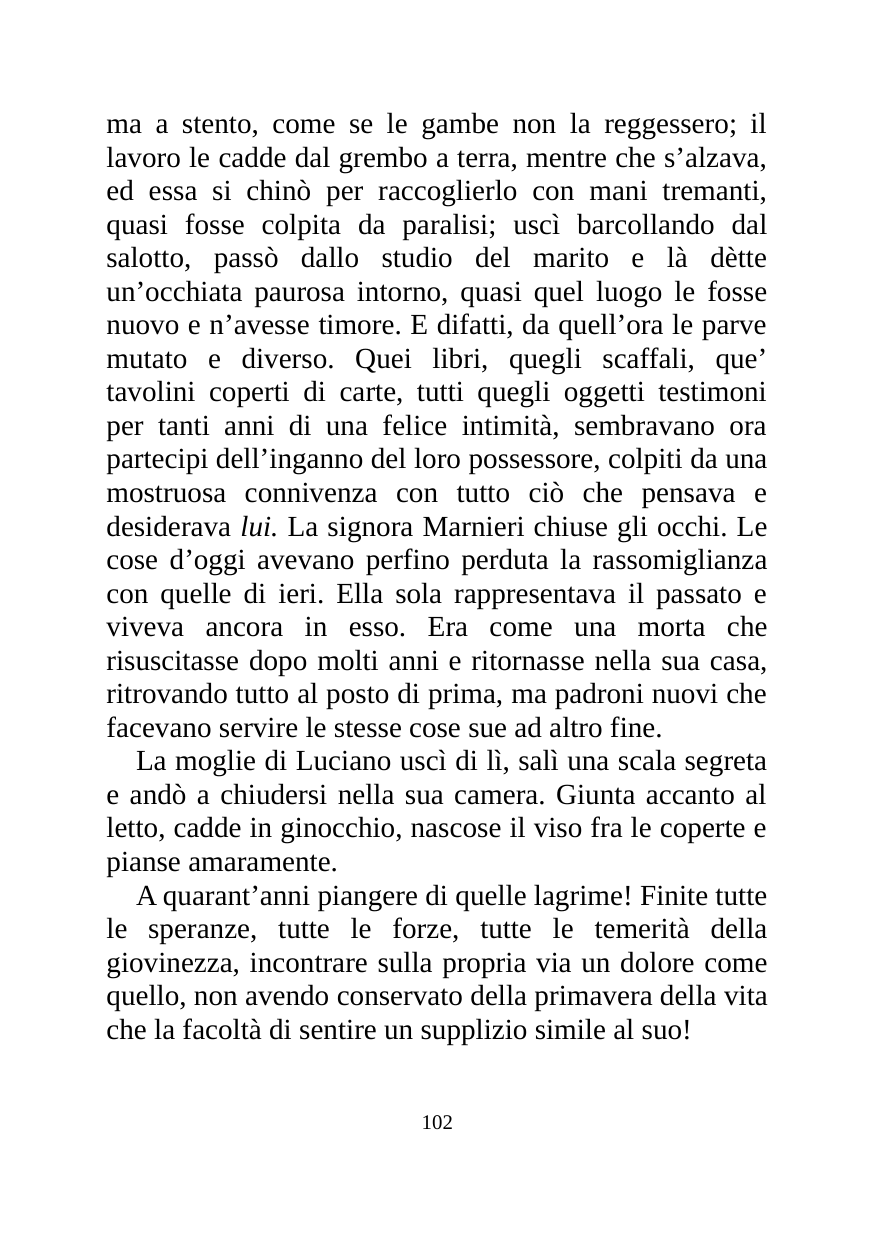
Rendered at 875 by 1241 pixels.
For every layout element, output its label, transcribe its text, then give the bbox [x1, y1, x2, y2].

text ma a stento, come se le gambe non la reggessero; il lavoro le cadde dal grembo a terra, mentre che s’alzava, ed essa si chinò per raccoglierlo con mani tremanti, quasi fosse colpita da paralisi; uscì barcollando dal salotto, passò dallo studio del marito e là dètte un’occhiata paurosa intorno, quasi quel luogo le fosse nuovo e n’avesse timore. E difatti, da quell’ora le parve mutato e diverso. Quei libri, quegli scaffali, que’ tavolini coperti di carte, tutti quegli oggetti testimoni per tanti anni di una felice intimità, sembravano ora partecipi dell’inganno del loro possessore, colpiti da una mostruosa connivenza con tutto ciò che pensava e desiderava lui. La signora Marnieri chiuse gli occhi. Le cose d’oggi avevano perfino perduta la rassomiglianza con quelle di ieri. Ella sola rappresentava il passato e viveva ancora in esso. Era come una morta che risuscitasse dopo molti anni e ritornasse nella sua casa, ritrovando tutto al posto di prima, ma padroni nuovi che facevano servire le stesse cose sue ad altro fine. [106, 106, 768, 743]
text A quarant’anni piangere di quelle lagrime! Finite tutte le speranze, tutte le forze, tutte le temerità della giovinezza, incontrare sulla propria via un dolore come quello, non avendo conservato della primavera della vita che la facoltà di sentire un supplizio simile al suo! [106, 878, 768, 1045]
text La moglie di Luciano uscì di lì, salì una scala segreta e andò a chiudersi nella sua camera. Giunta accanto al letto, cadde in ginocchio, nascose il viso fra le coperte e pianse amaramente. [106, 743, 768, 878]
